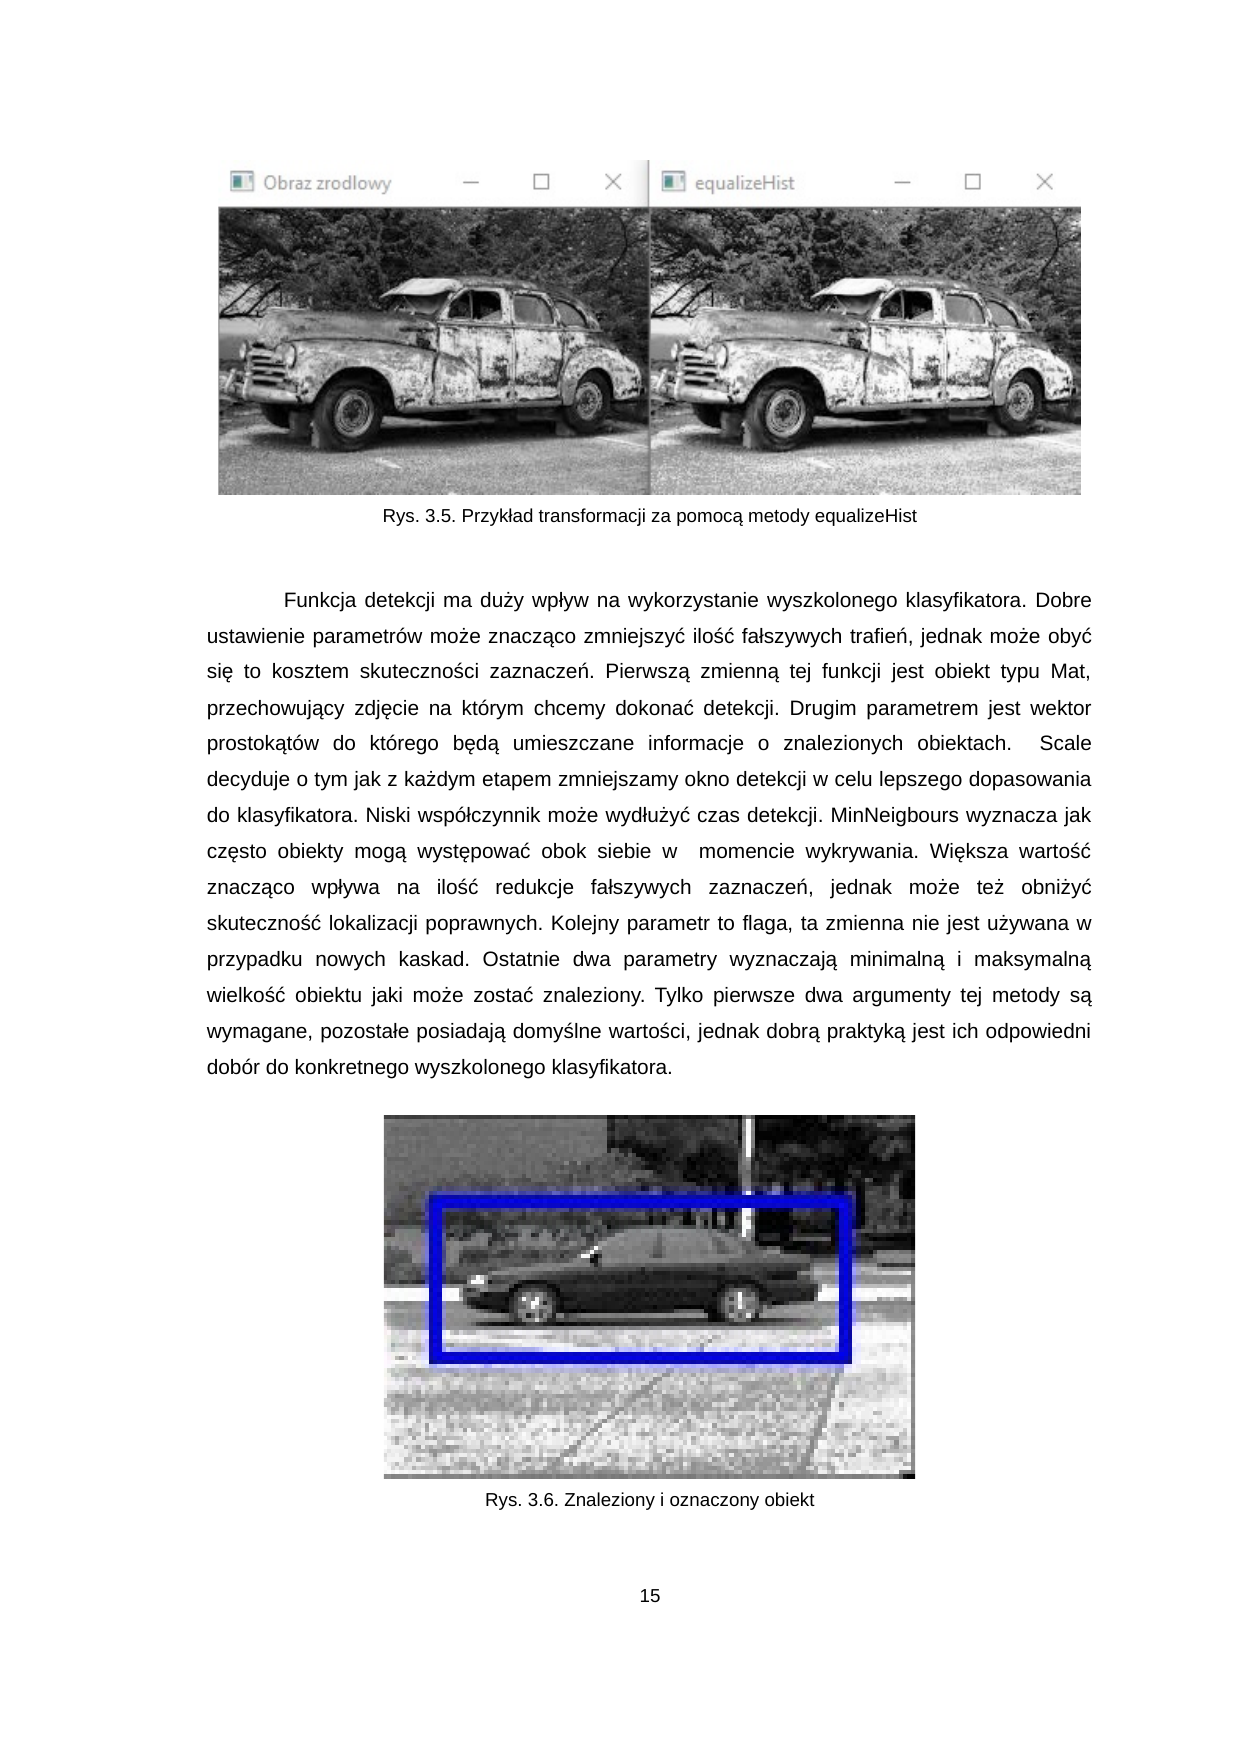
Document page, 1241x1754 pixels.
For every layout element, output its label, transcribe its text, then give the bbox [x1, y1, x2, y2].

text Rys. 3.5. Przykład transformacji za pomocą metody equalizeHist [207, 148, 1093, 527]
picture [218, 160, 1081, 495]
text Funkcja detekcji ma duży wpływ na wykorzystanie wyszkolonego klasyfikatora. Dobre ustawienie parametrów może znacząco zmniejszyć ilość fałszywych trafień, jednak może obyć się to kosztem skuteczności zaznaczeń. Pierwszą zmienną tej funkcji jest obiekt typu Mat, przechowujący zdjęcie na którym chcemy dokonać detekcji. Drugim parametrem jest wektor prostokątów do którego będą umieszczane informacje o znalezionych obiektach. Scale decyduje o tym jak z każdym etapem zmniejszamy okno detekcji w celu lepszego dopasowania do klasyfikatora. Niski współczynnik może wydłużyć czas detekcji. MinNeigbours wyznacza jak często obiekty mogą występować obok siebie w momencie wykrywania. Większa wartość znacząco wpływa na ilość redukcje fałszywych zaznaczeń, jednak może też obniżyć skuteczność lokalizacji poprawnych. Kolejny parametr to flaga, ta zmienna nie jest używana w przypadku nowych kaskad. Ostatnie dwa parametry wyznaczają minimalną i maksymalną wielkość obiektu jaki może zostać znaleziony. Tylko pierwsze dwa argumenty tej metody są wymagane, pozostałe posiadają domyślne wartości, jednak dobrą praktyką jest ich odpowiedni dobór do konkretnego wyszkolonego klasyfikatora. [207, 587, 1093, 1079]
text Rys. 3.6. Znaleziony i oznaczony obiekt [207, 1479, 1093, 1510]
picture [383, 1115, 916, 1479]
